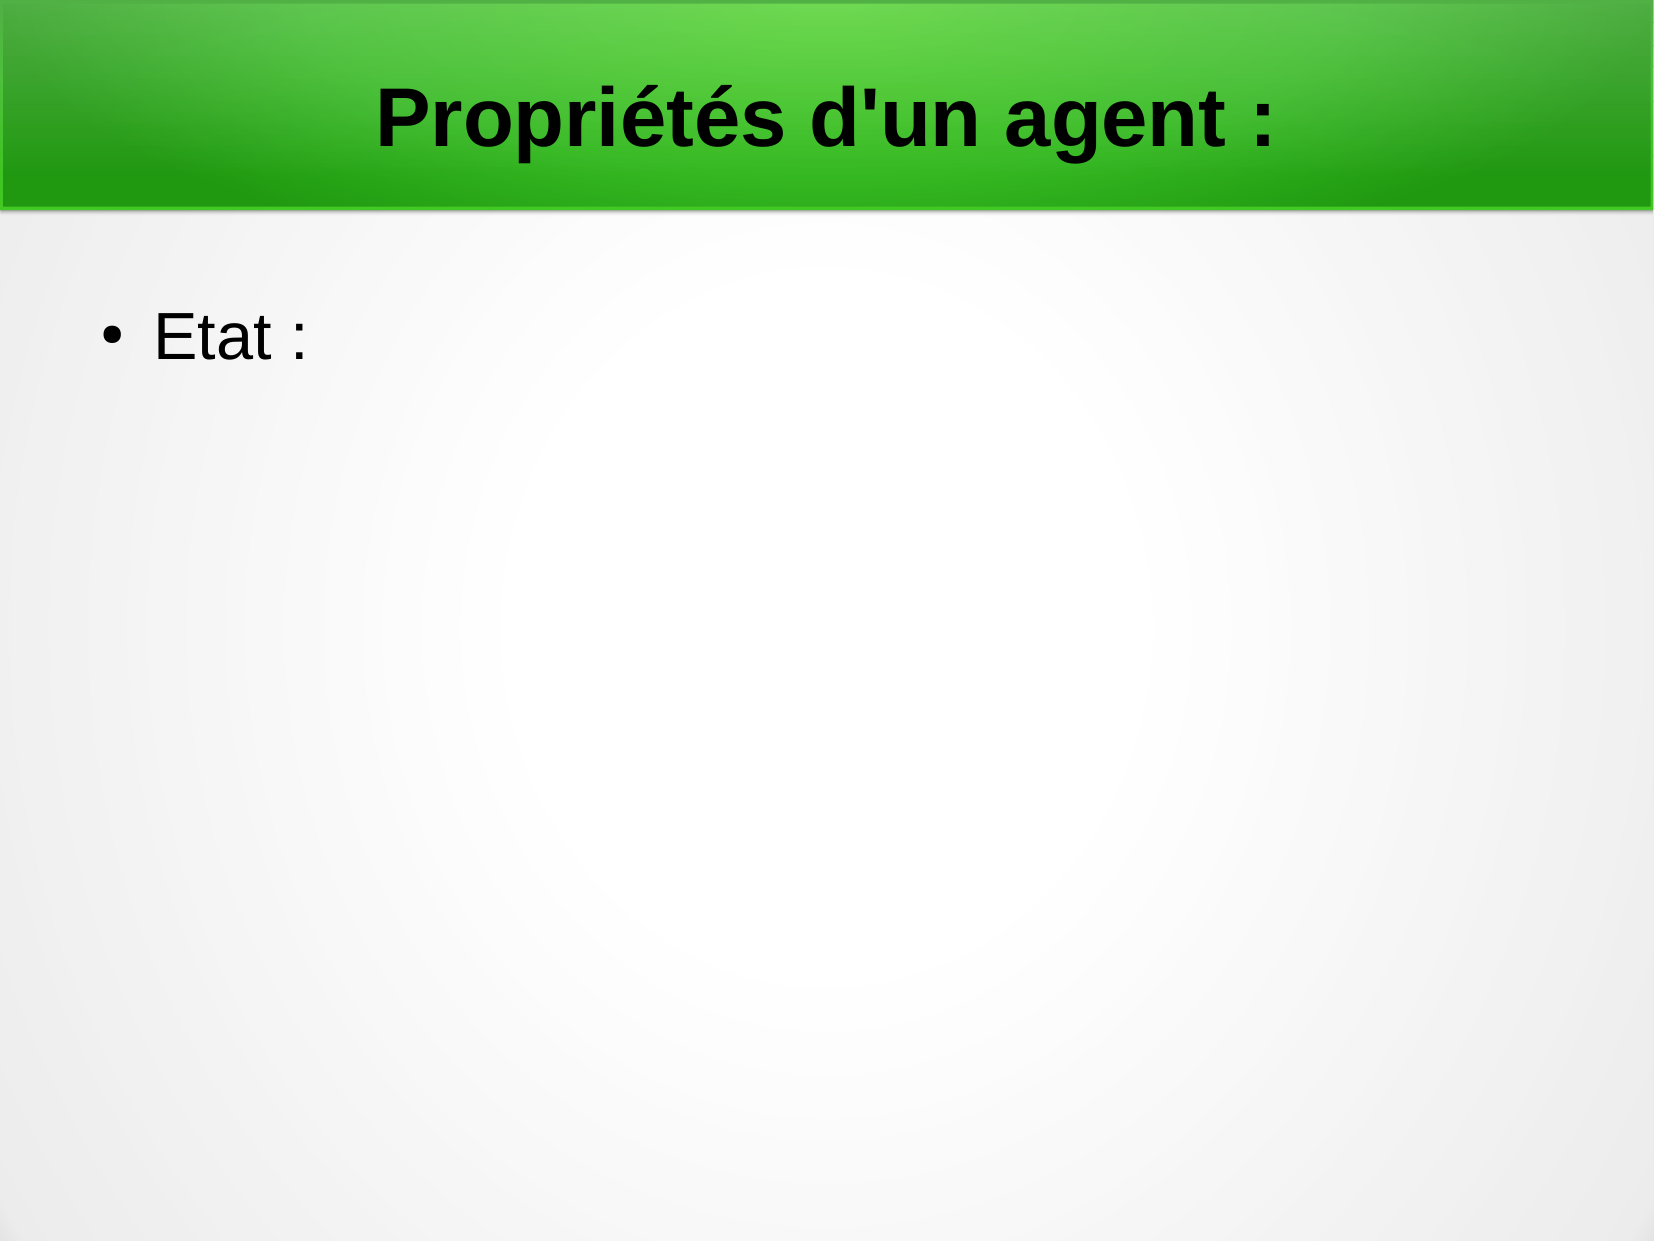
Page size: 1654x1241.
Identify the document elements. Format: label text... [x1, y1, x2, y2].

list Etat : [82, 299, 1571, 1019]
title Propriétés d'un agent : [82, 47, 1571, 189]
